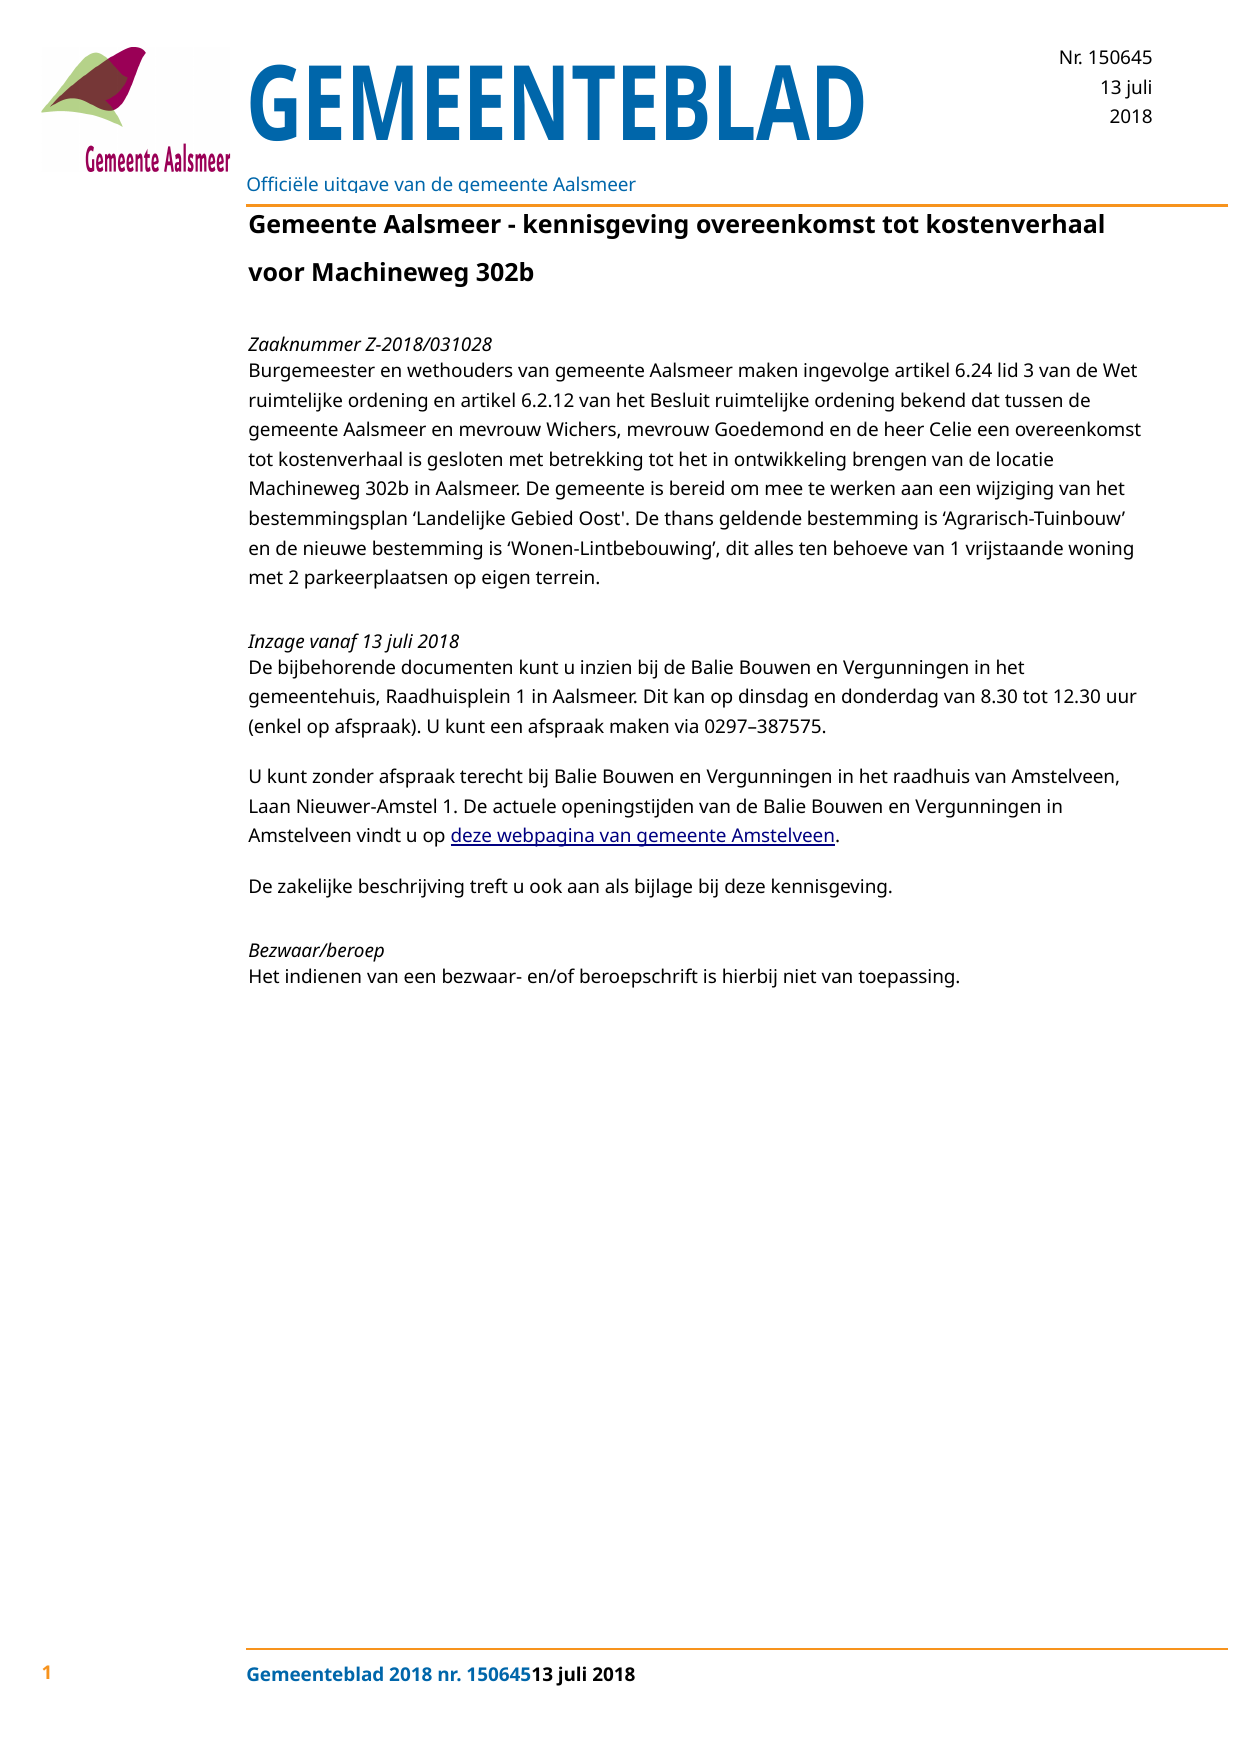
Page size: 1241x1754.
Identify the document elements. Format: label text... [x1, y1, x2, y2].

text Bezwaar/beroep [248, 937, 1152, 963]
text De zakelijke beschrijving treft u ook aan als bijlage bij deze kennisgeving. [248, 873, 1152, 899]
text U kunt zonder afspraak terecht bij Balie Bouwen en Vergunningen in het raadhuis van Amstelveen, Laan Nieuwer-Amstel 1. De actuele openingstijden van de Balie Bouwen en Vergunningen in Amstelveen vindt u op deze webpagina van gemeente Amstelveen. [248, 763, 1152, 848]
text Gemeente Aalsmeer - kennisgeving overeenkomst tot kostenverhaal voor Machineweg 302b [248, 207, 1152, 288]
text Het indienen van een bezwaar- en/of beroepschrift is hierbij niet van toepassing. [248, 963, 1152, 988]
text De bijbehorende documenten kunt u inzien bij de Balie Bouwen en Vergunningen in het gemeentehuis, Raadhuisplein 1 in Aalsmeer. Dit kan op dinsdag en donderdag van 8.30 tot 12.30 uur (enkel op afspraak). U kunt een afspraak maken via 0297–387575. [248, 654, 1152, 739]
text Burgemeester en wethouders van gemeente Aalsmeer maken ingevolge artikel 6.24 lid 3 van de Wet ruimtelijke ordening en artikel 6.2.12 van het Besluit ruimtelijke ordening bekend dat tussen de gemeente Aalsmeer en mevrouw Wichers, mevrouw Goedemond en de heer Celie een overeenkomst tot kostenverhaal is gesloten met betrekking tot het in ontwikkeling brengen van de locatie Machineweg 302b in Aalsmeer. De gemeente is bereid om mee te werken aan een wijziging van het bestemmingsplan ‘Landelijke Gebied Oost'. De thans geldende bestemming is ‘Agrarisch-Tuinbouw’ en de nieuwe bestemming is ‘Wonen-Lintbebouwing’, dit alles ten behoeve van 1 vrijstaande woning met 2 parkeerplaatsen op eigen terrein. [248, 357, 1152, 590]
picture [41, 47, 231, 172]
text Zaaknummer Z-2018/031028 [248, 331, 1152, 357]
text Inzage vanaf 13 juli 2018 [248, 628, 1152, 654]
